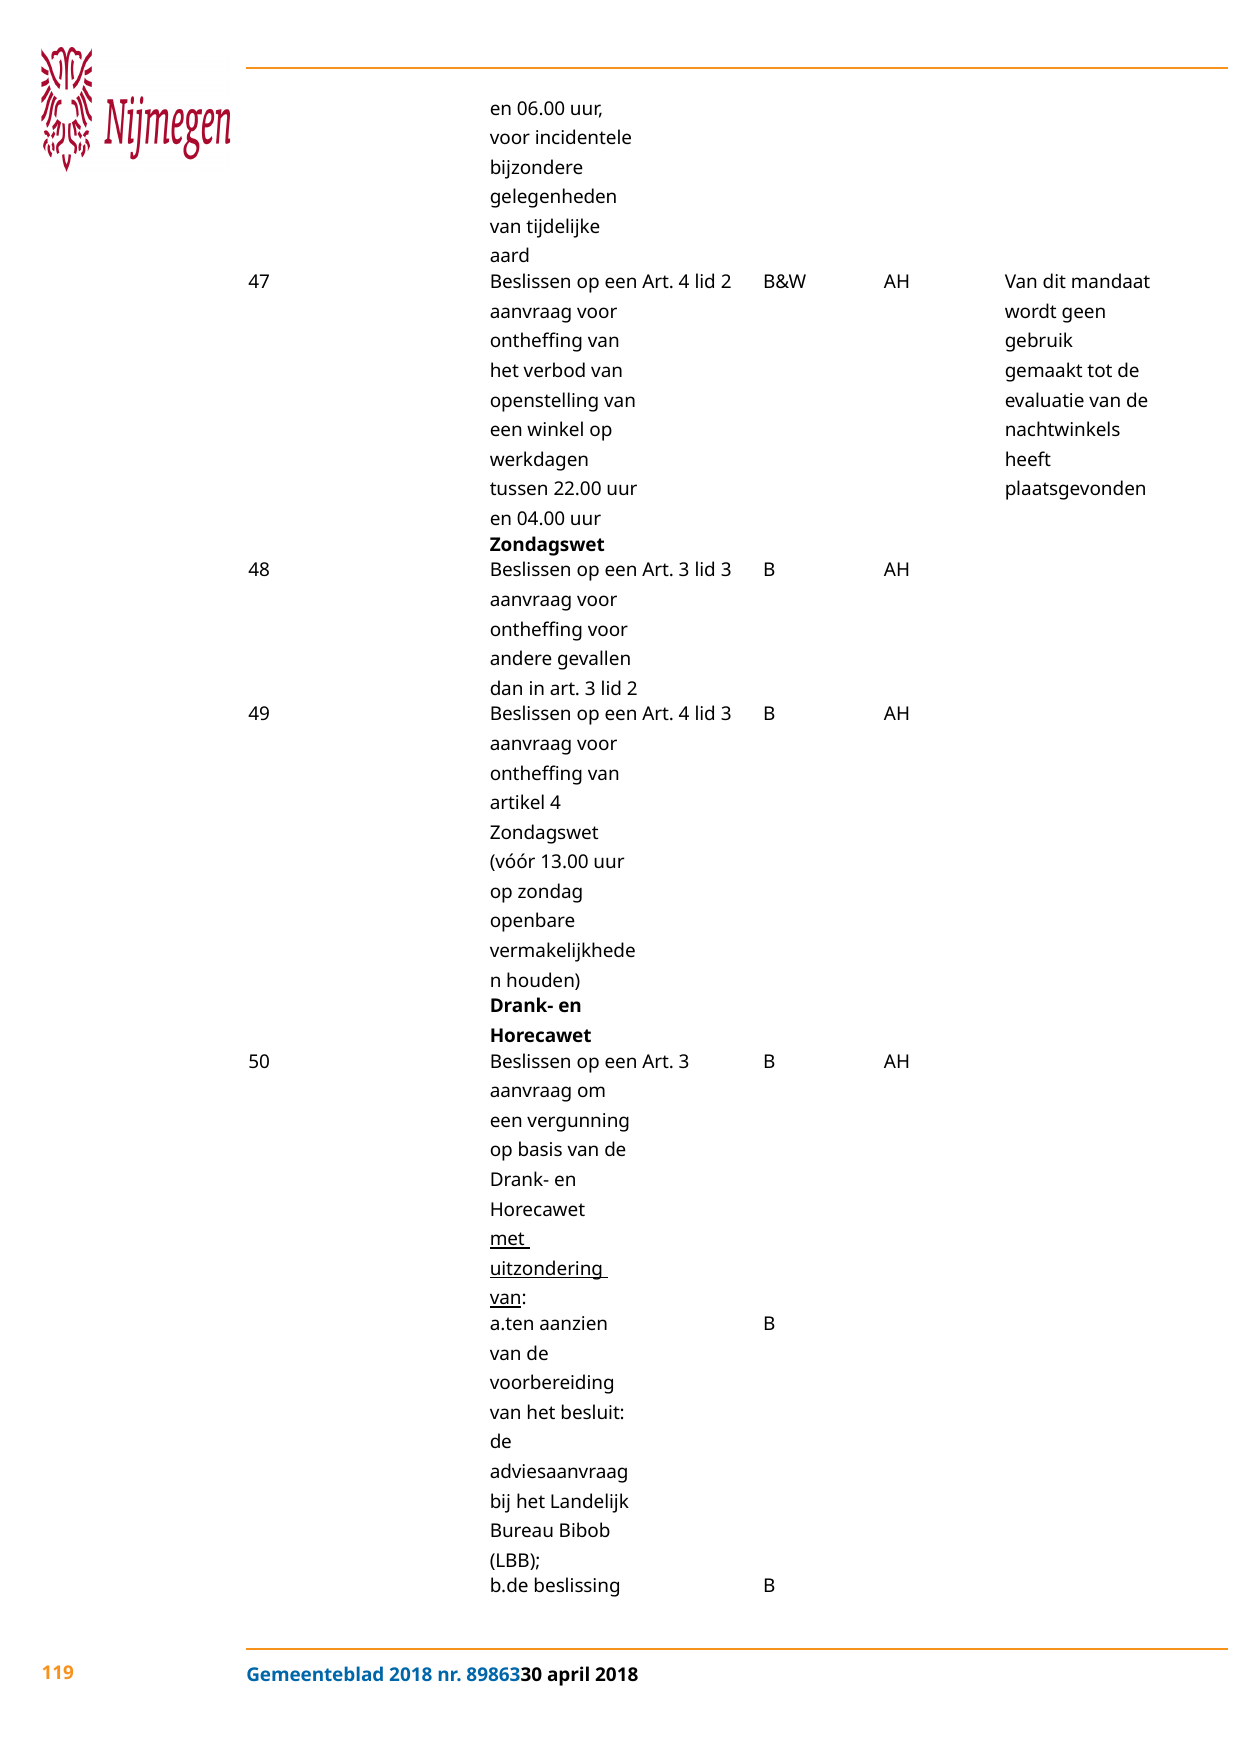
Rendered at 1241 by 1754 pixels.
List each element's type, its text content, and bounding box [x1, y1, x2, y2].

table_cell Art. 3 lid 3 [642, 557, 763, 701]
table_cell AH [884, 269, 1004, 531]
table_cell 47 [248, 269, 489, 531]
table_cell B [763, 701, 884, 993]
table_cell a.ten aanzien van de voorbereiding van het besluit: de adviesaanvraag bij het Landelijk Bureau Bibob (LBB); [490, 1310, 642, 1573]
table_cell Art. 4 lid 2 [642, 269, 763, 531]
table_cell [884, 993, 1004, 1048]
table_cell [1005, 95, 1152, 268]
table_cell Beslissen op een aanvraag voor ontheffing voor andere gevallen dan in art. 3 lid 2 [490, 557, 642, 701]
table_cell B [763, 1310, 884, 1573]
table_cell [1005, 557, 1152, 701]
table_cell B&W [763, 269, 884, 531]
table_cell Beslissen op een aanvraag om een vergunning op basis van de Drank- en Horecawet met uitzondering van: [490, 1048, 642, 1310]
table_cell Beslissen op een aanvraag voor ontheffing van het verbod van openstelling van een winkel op werkdagen tussen 22.00 uur en 04.00 uur [490, 269, 642, 531]
table_cell Art. 4 lid 3 [642, 701, 763, 993]
table_cell en 06.00 uur, voor incidentele bijzondere gelegenheden van tijdelijke aard [490, 95, 642, 268]
table_cell [248, 95, 489, 268]
table_cell [248, 531, 489, 557]
table_cell [763, 993, 884, 1048]
table_cell [642, 95, 763, 268]
table_cell [1005, 531, 1152, 557]
table_cell [1005, 1310, 1152, 1573]
table_cell b.de beslissing [490, 1573, 642, 1598]
table_cell B [763, 1048, 884, 1310]
table_cell [884, 531, 1004, 557]
table_cell Beslissen op een aanvraag voor ontheffing van artikel 4 Zondagswet (vóór 13.00 uur op zondag openbare vermakelijkheden houden) [490, 701, 642, 993]
table_cell AH [884, 1048, 1004, 1310]
table_cell [1005, 993, 1152, 1048]
table_cell Zondagswet [490, 531, 642, 557]
table_cell 49 [248, 701, 489, 993]
table_cell [642, 1573, 763, 1598]
table_cell [884, 95, 1004, 268]
table_cell Van dit mandaat wordt geen gebruik gemaakt tot de evaluatie van de nachtwinkels heeft plaatsgevonden [1005, 269, 1152, 531]
table_cell [1005, 1048, 1152, 1310]
picture [41, 47, 231, 172]
table_cell Drank- en Horecawet [490, 993, 642, 1048]
table_cell [884, 1310, 1004, 1573]
table_cell Art. 3 [642, 1048, 763, 1310]
table_cell [1005, 701, 1152, 993]
table_cell [763, 95, 884, 268]
table_cell [642, 1310, 763, 1573]
table_cell [248, 1310, 489, 1573]
table_cell B [763, 557, 884, 701]
table_cell [642, 531, 763, 557]
table_cell [884, 1573, 1004, 1598]
table_cell [642, 993, 763, 1048]
table_cell 48 [248, 557, 489, 701]
table_cell [763, 531, 884, 557]
table_cell [248, 1573, 489, 1598]
table_cell AH [884, 557, 1004, 701]
table_cell [1005, 1573, 1152, 1598]
table_cell B [763, 1573, 884, 1598]
table_cell [248, 993, 489, 1048]
table_cell 50 [248, 1048, 489, 1310]
table_cell AH [884, 701, 1004, 993]
